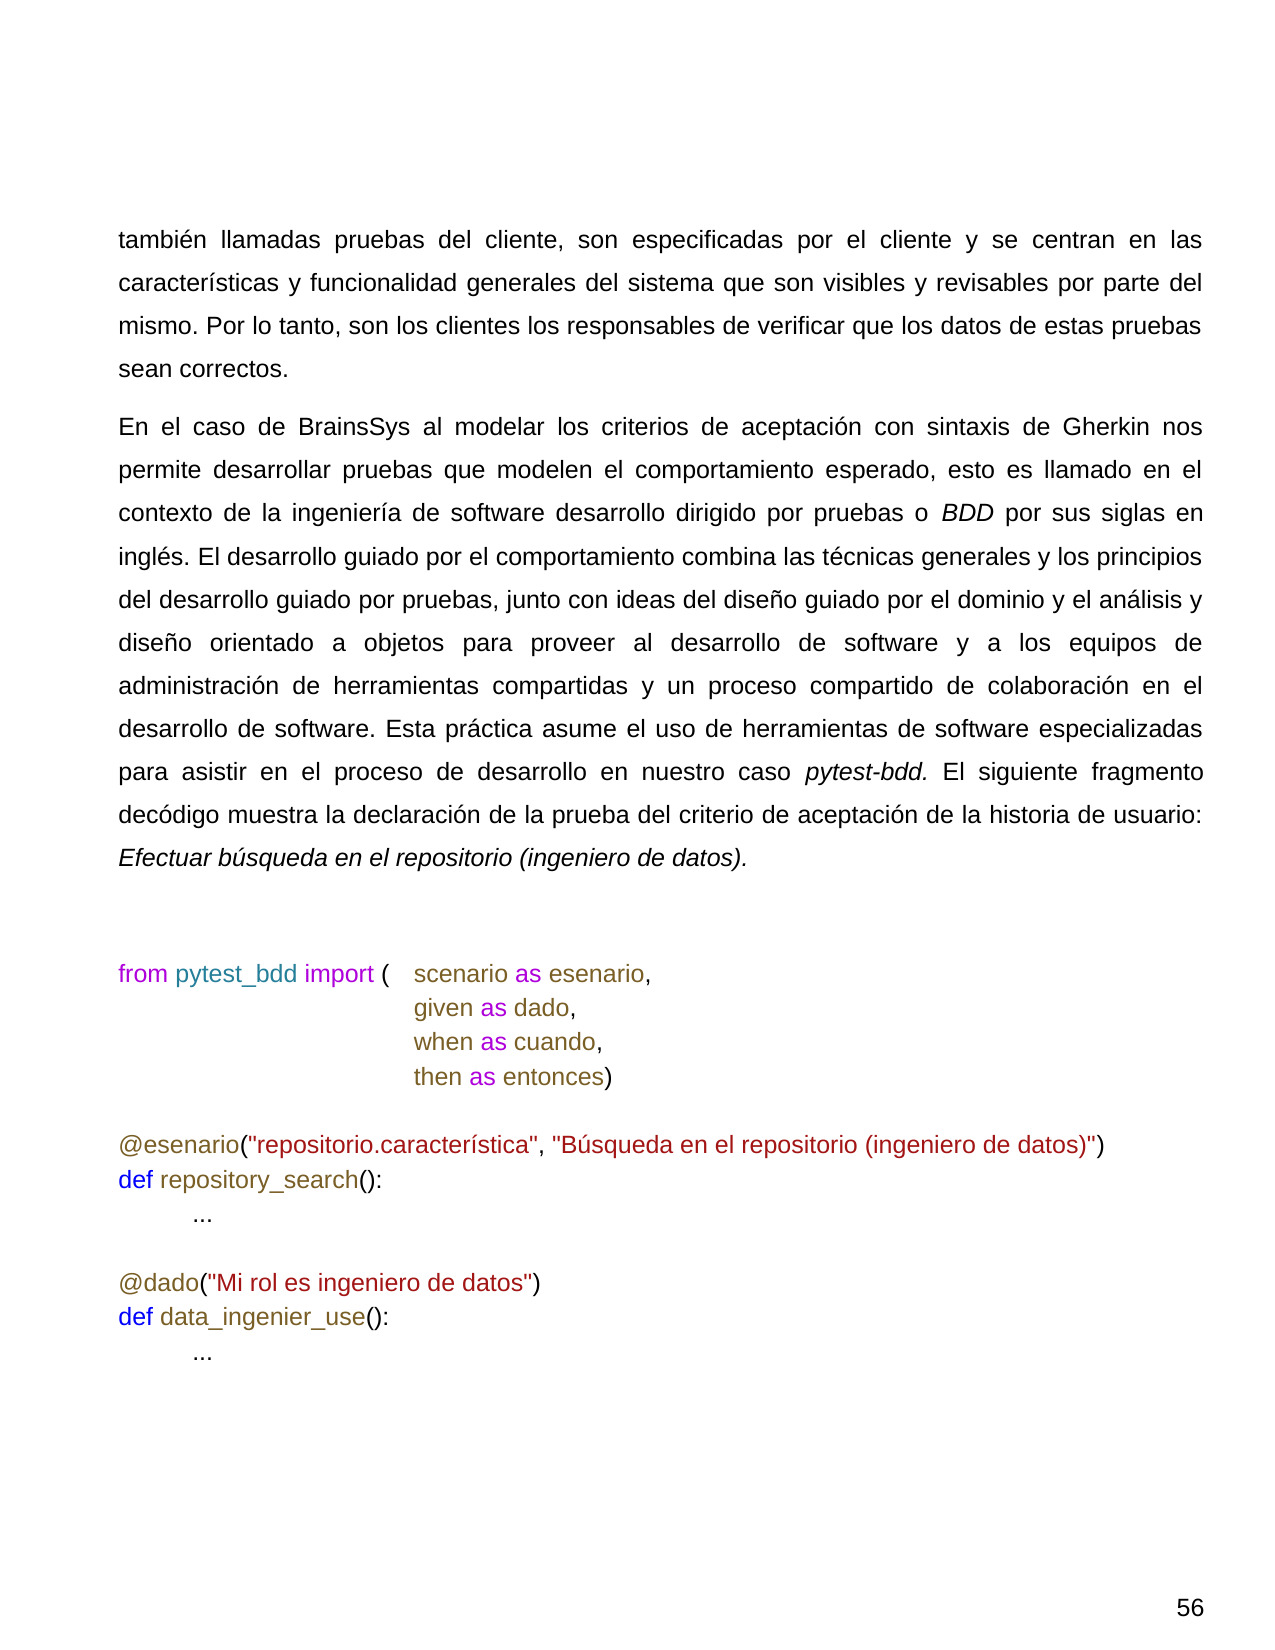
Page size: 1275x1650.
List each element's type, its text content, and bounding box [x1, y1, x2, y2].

text then as entonces) [118, 1056, 1204, 1090]
text @dado("Mi rol es ingeniero de datos") [118, 1262, 1204, 1297]
text también llamadas pruebas del cliente, son especificadas por el cliente y se centran en las características y funcionalidad generales del sistema que son visibles y revisables por parte del mismo. Por lo tanto, son los clientes los responsables de verificar que los datos de estas pruebas sean correctos. [118, 225, 1204, 383]
text from pytest_bdd import ( scenario as esenario, [118, 958, 1204, 987]
text given as dado, [118, 987, 1204, 1022]
text ... [118, 1331, 1204, 1365]
text def repository_search(): [118, 1159, 1204, 1193]
text def data_ingenier_use(): [118, 1297, 1204, 1331]
text ... [118, 1193, 1204, 1228]
text @esenario("repositorio.característica", "Búsqueda en el repositorio (ingeniero de datos)") [118, 1125, 1204, 1159]
text when as cuando, [118, 1022, 1204, 1056]
text En el caso de BrainsSys al modelar los criterios de aceptación con sintaxis de Gherkin nos permite desarrollar pruebas que modelen el comportamiento esperado, esto es llamado en el contexto de la ingeniería de software desarrollo dirigido por pruebas o BDD por sus siglas en inglés. El desarrollo guiado por el comportamiento combina las técnicas generales y los principios del desarrollo guiado por pruebas, junto con ideas del diseño guiado por el dominio y el análisis y diseño orientado a objetos para proveer al desarrollo de software y a los equipos de administración de herramientas compartidas y un proceso compartido de colaboración en el desarrollo de software. Esta práctica asume el uso de herramientas de software especializadas para asistir en el proceso de desarrollo en nuestro caso pytest-bdd. El siguiente fragmento decódigo muestra la declaración de la prueba del criterio de aceptación de la historia de usuario: Efectuar búsqueda en el repositorio (ingeniero de datos). [118, 412, 1204, 872]
